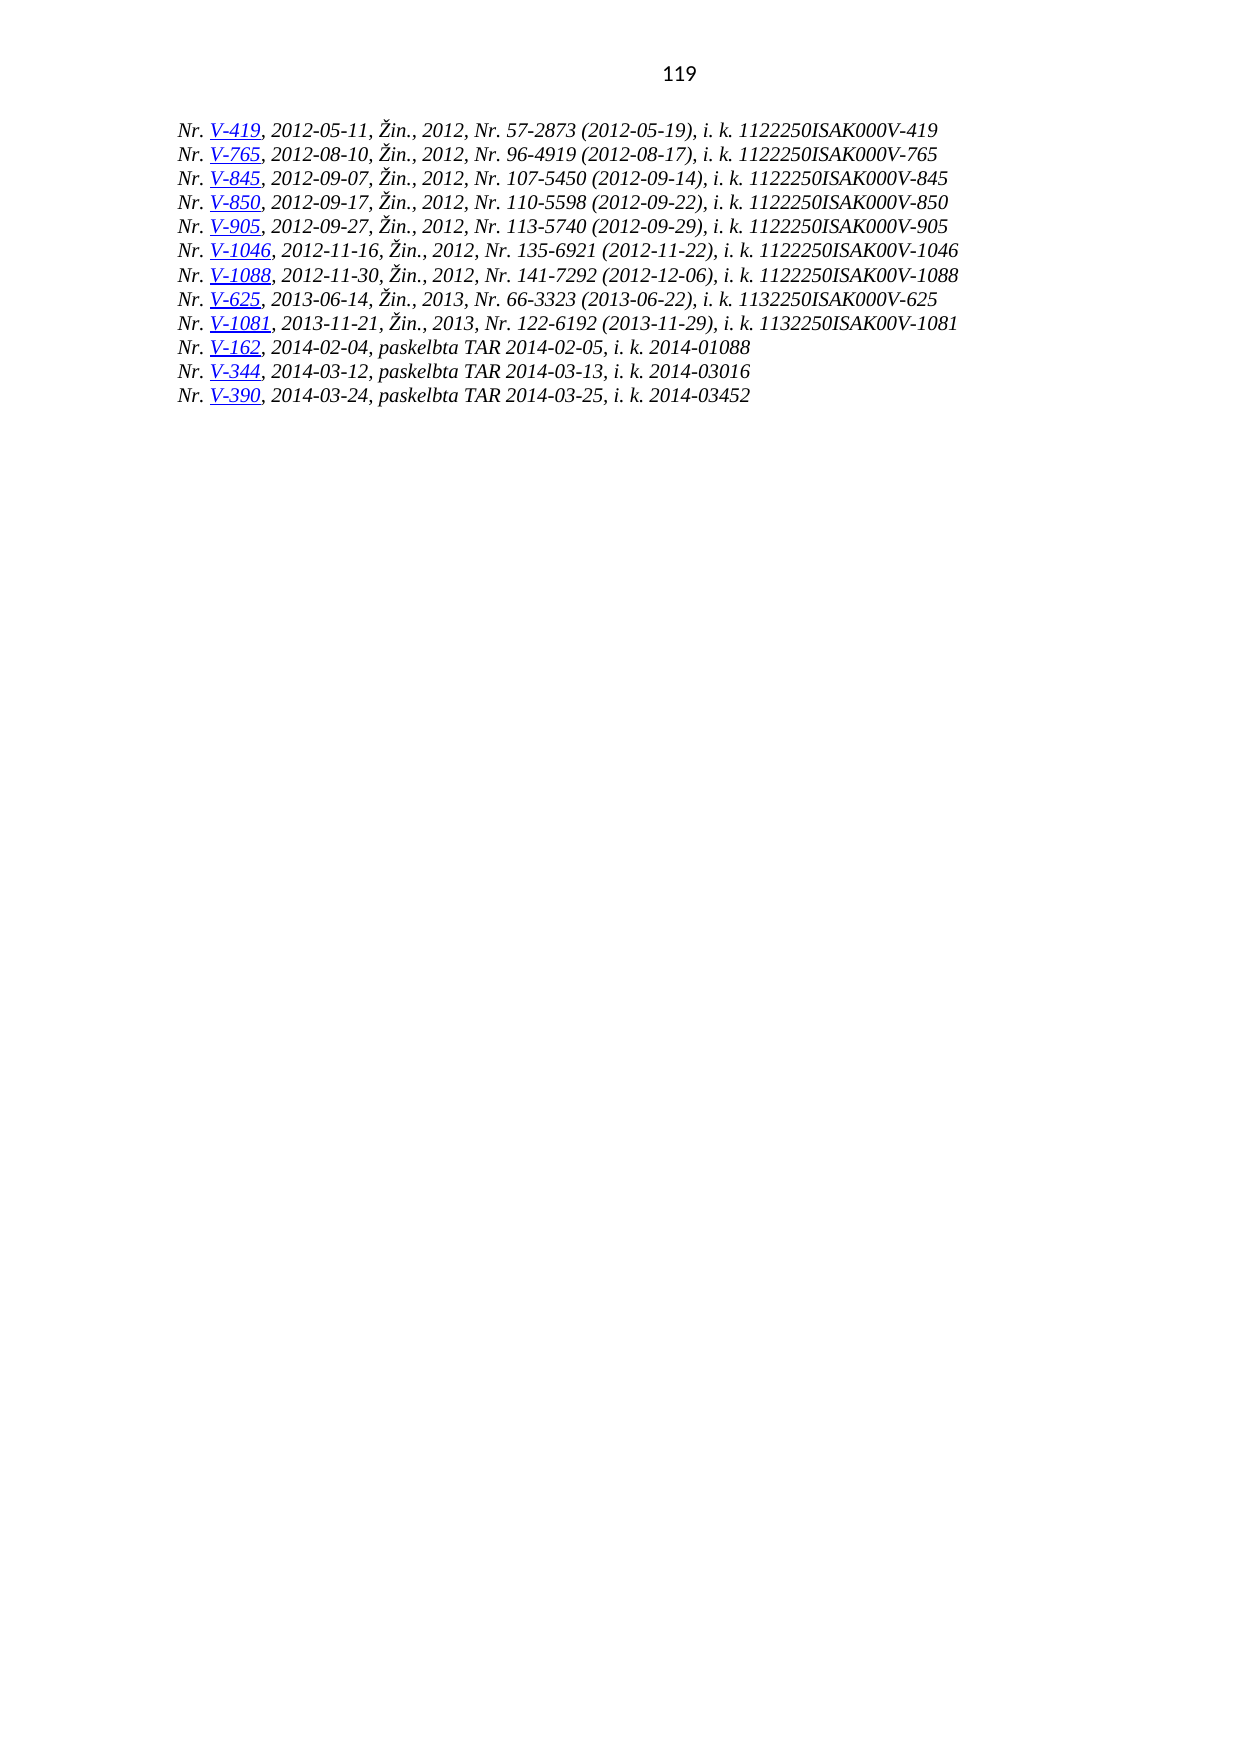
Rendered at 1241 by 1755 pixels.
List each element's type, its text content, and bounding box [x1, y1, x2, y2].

text Nr. V-1088, 2012-11-30, Žin., 2012, Nr. 141-7292 (2012-12-06), i. k. 1122250ISAK00V-1088 [177, 262, 1181, 287]
text Nr. V-344, 2014-03-12, paskelbta TAR 2014-03-13, i. k. 2014-03016 [177, 359, 1181, 383]
text Nr. V-162, 2014-02-04, paskelbta TAR 2014-02-05, i. k. 2014-01088 [177, 335, 1181, 359]
text Nr. V-850, 2012-09-17, Žin., 2012, Nr. 110-5598 (2012-09-22), i. k. 1122250ISAK000V-850 [177, 190, 1181, 214]
text Nr. V-765, 2012-08-10, Žin., 2012, Nr. 96-4919 (2012-08-17), i. k. 1122250ISAK000V-765 [177, 142, 1181, 166]
text Nr. V-1081, 2013-11-21, Žin., 2013, Nr. 122-6192 (2013-11-29), i. k. 1132250ISAK00V-1081 [177, 311, 1181, 335]
text Nr. V-390, 2014-03-24, paskelbta TAR 2014-03-25, i. k. 2014-03452 [177, 383, 1181, 407]
text Nr. V-419, 2012-05-11, Žin., 2012, Nr. 57-2873 (2012-05-19), i. k. 1122250ISAK000V-419 [177, 118, 1181, 142]
text Nr. V-625, 2013-06-14, Žin., 2013, Nr. 66-3323 (2013-06-22), i. k. 1132250ISAK000V-625 [177, 287, 1181, 311]
text Nr. V-845, 2012-09-07, Žin., 2012, Nr. 107-5450 (2012-09-14), i. k. 1122250ISAK000V-845 [177, 166, 1181, 190]
text Nr. V-1046, 2012-11-16, Žin., 2012, Nr. 135-6921 (2012-11-22), i. k. 1122250ISAK00V-1046 [177, 238, 1181, 262]
text Nr. V-905, 2012-09-27, Žin., 2012, Nr. 113-5740 (2012-09-29), i. k. 1122250ISAK000V-905 [177, 214, 1181, 238]
